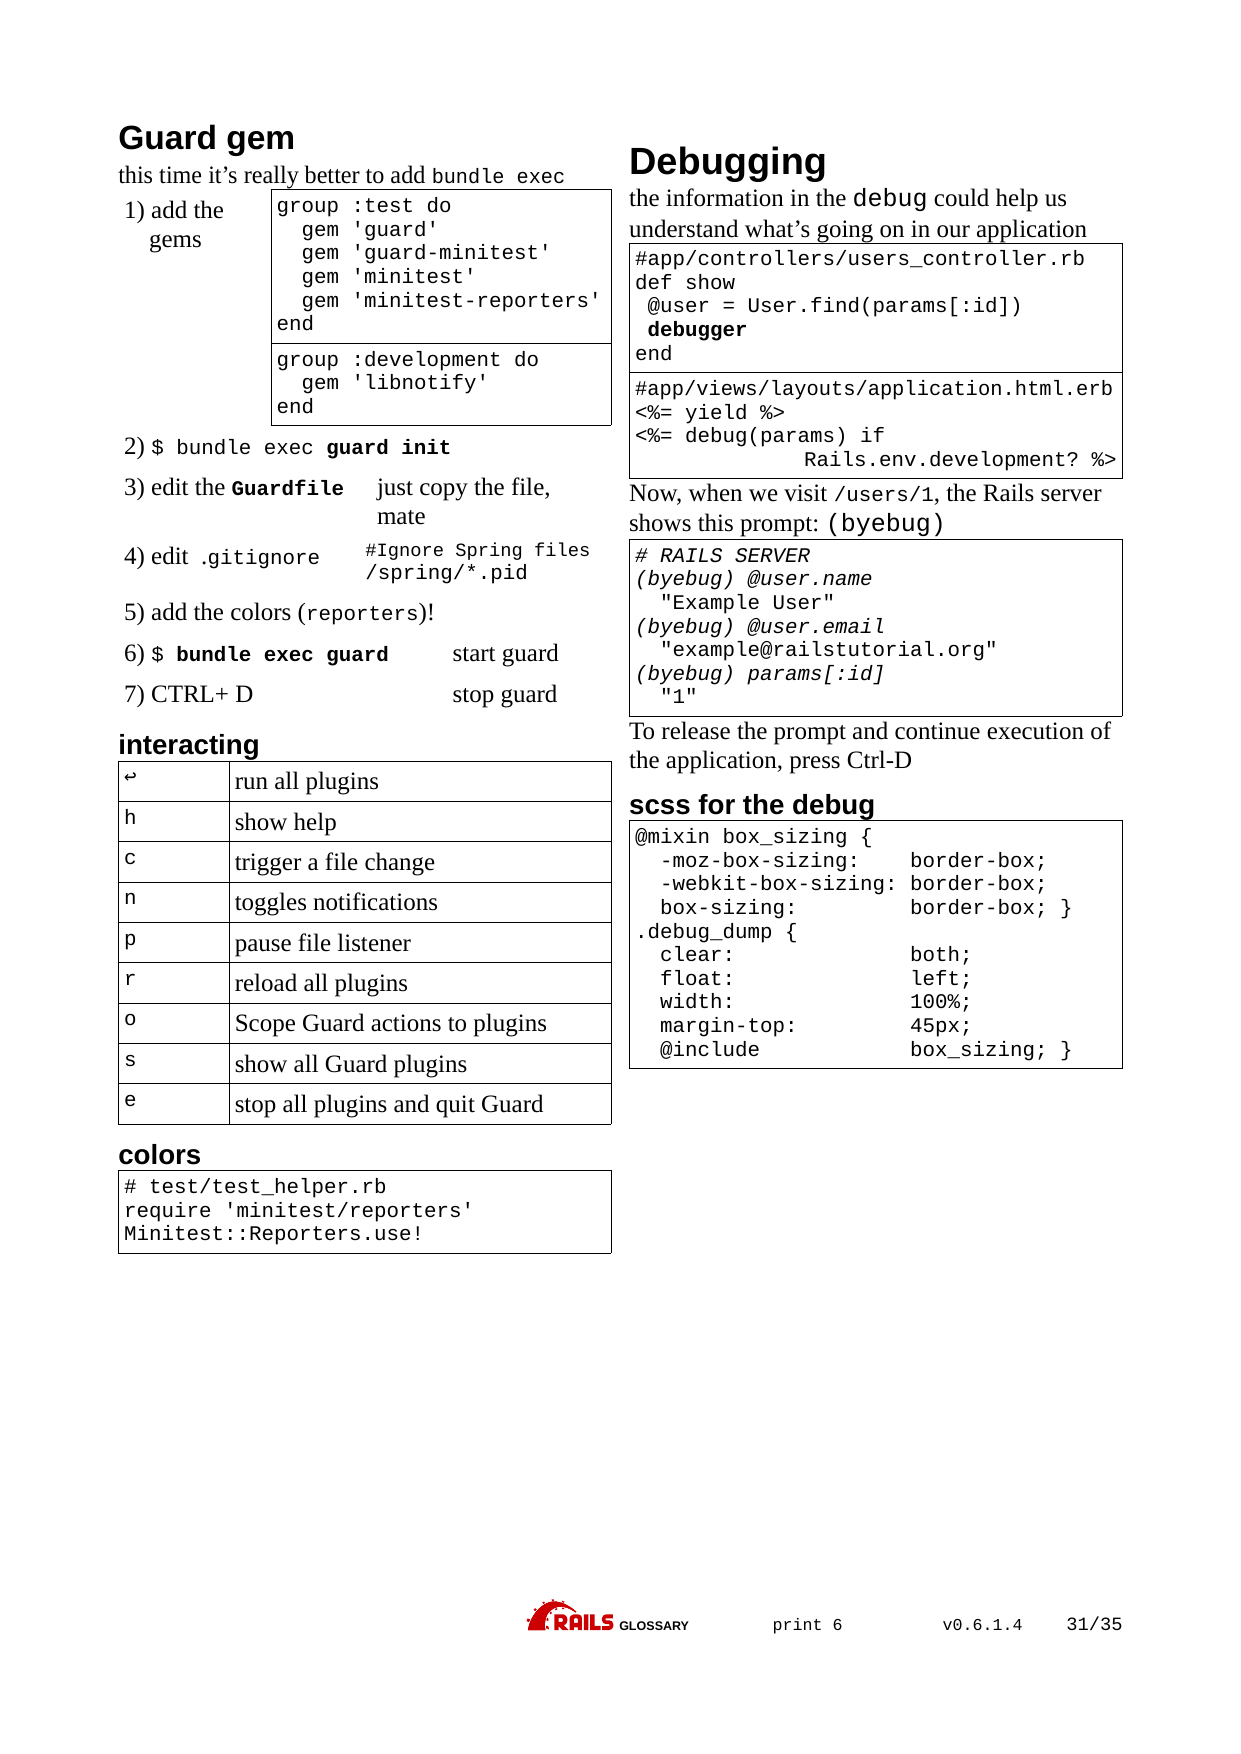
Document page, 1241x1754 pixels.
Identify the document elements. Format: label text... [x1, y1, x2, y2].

table_cell 3) edit the Guardfile [118, 466, 371, 535]
table_cell [447, 592, 611, 633]
subtitle interacting [118, 729, 611, 761]
subtitle Debugging [629, 139, 1122, 183]
table_cell show all Guard plugins [230, 1044, 611, 1083]
table_cell pause file listener [230, 923, 611, 962]
table_header # test/test_helper.rb require 'minitest/reporters' Minitest::Reporters.use! [119, 1171, 611, 1253]
table_header #app/controllers/users_controller.rb def show @user = User.find(params[:id]) debugger end [630, 244, 1122, 372]
table_cell 5) add the colors (reporters)! [118, 592, 447, 633]
table_header 1) add the gems [118, 189, 271, 343]
subtitle Guard gem [118, 118, 611, 157]
table_cell s [119, 1044, 229, 1083]
table_cell [118, 343, 271, 425]
table_cell h [119, 802, 229, 841]
table_cell Scope Guard actions to plugins [230, 1004, 611, 1043]
table_cell group :development do gem 'libnotify' end [272, 344, 611, 425]
table_cell #Ignore Spring files /spring/*.pid [360, 535, 611, 592]
table_cell #app/views/layouts/application.html.erb <%= yield %> <%= debug(params) if Rails.env.development? %> [630, 373, 1122, 478]
table_cell just copy the file, mate [371, 466, 611, 535]
table_cell toggles notifications [230, 883, 611, 922]
table_cell 6) $ bundle exec guard [118, 633, 447, 674]
table_cell 4) edit .gitignore [118, 535, 359, 592]
table_cell 2) $ bundle exec guard init [118, 425, 611, 466]
subtitle colors [118, 1138, 611, 1170]
text Now, when we visit /users/1, the Rails server shows this prompt: (byebug) [629, 479, 1122, 539]
table_header group :test do gem 'guard' gem 'guard-minitest' gem 'minitest' gem 'minitest-reporters' end [272, 190, 611, 343]
table_header @mixin box_sizing { -moz-box-sizing: border-box; -webkit-box-sizing: border-box; box-sizing: border-box; } .debug_dump { clear: both; float: left; width: 100%; margin-top: 45px; @include box_sizing; } [630, 821, 1122, 1068]
table_header ↩ [119, 762, 229, 801]
text To release the prompt and continue execution of the application, press Ctrl-D [629, 717, 1122, 773]
table_cell o [119, 1004, 229, 1043]
table_cell e [119, 1084, 229, 1123]
table_cell start guard [447, 633, 611, 674]
table_cell show help [230, 802, 611, 841]
table_cell 7) CTRL+ D [118, 674, 447, 714]
text the information in the debug could help us understand what’s going on in our application [629, 183, 1122, 242]
table_cell stop all plugins and quit Guard [230, 1084, 611, 1123]
text this time it’s really better to add bundle exec [118, 160, 611, 189]
table_cell stop guard [447, 674, 611, 714]
table_cell c [119, 842, 229, 882]
table_cell reload all plugins [230, 963, 611, 1002]
table_cell r [119, 963, 229, 1002]
table_header # RAILS SERVER (byebug) @user.name "Example User" (byebug) @user.email "example@railstutorial.org" (byebug) params[:id] "1" [630, 540, 1122, 716]
table_cell p [119, 923, 229, 962]
table_header run all plugins [230, 762, 611, 801]
table_cell n [119, 883, 229, 922]
table_cell trigger a file change [230, 842, 611, 882]
subtitle scss for the debug [629, 788, 1122, 820]
